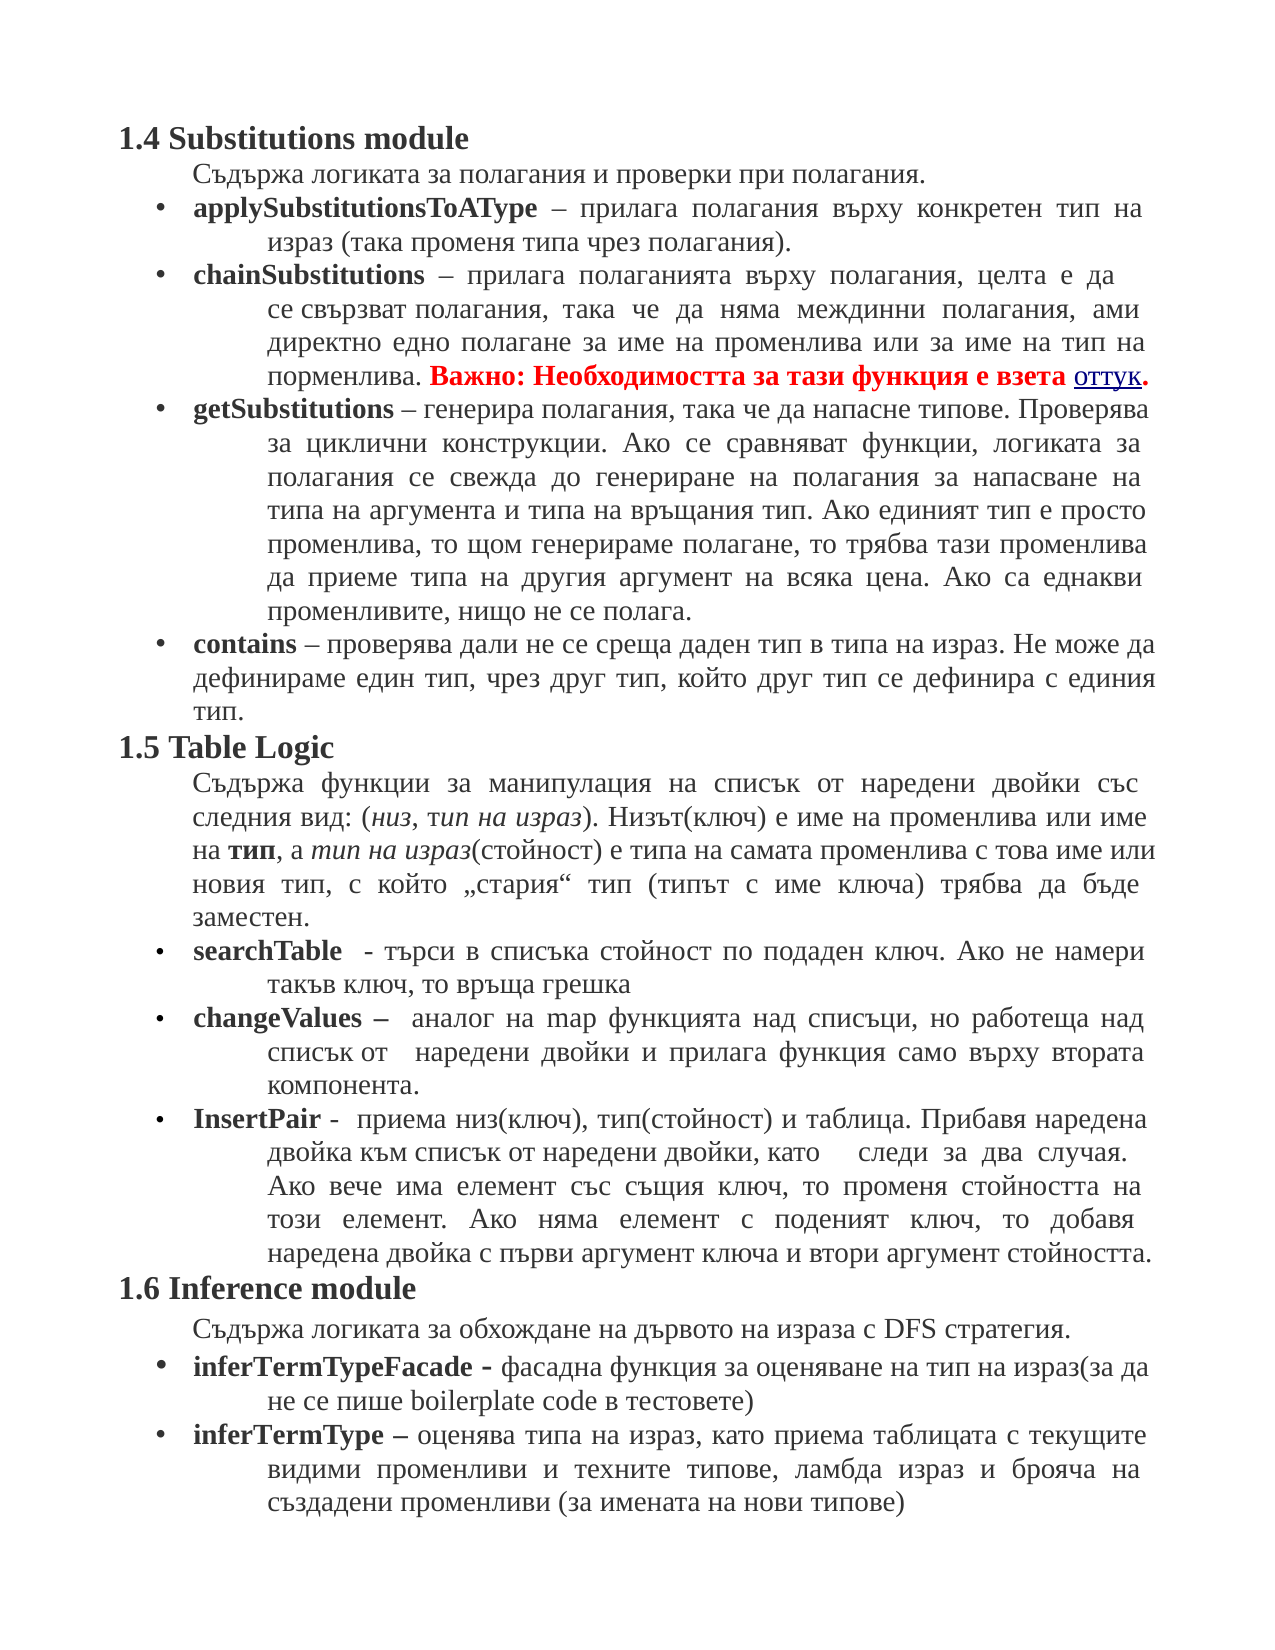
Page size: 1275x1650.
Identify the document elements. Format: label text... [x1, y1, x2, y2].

list inferTermTypeFacade - фасадна функция за оценяване на тип на израз(за да не се пише boilerplate code в тестовете) [156, 1345, 1157, 1417]
text 1.5 Table Logic [118, 727, 1157, 765]
text Съдържа логиката за полагания и проверки при полагания. [118, 156, 1157, 190]
list chainSubstitutions – прилага полаганията върху полагания, целта е да се свързват полагания, така че да няма междинни полагания, ами директно едно полагане за име на променлива или за име на тип на порменлива. Важно: Необходимостта за тази функция е взета оттук. [156, 257, 1157, 391]
list changeValues – аналог на map функцията над списъци, но работеща над списък от наредени двойки и прилага функция само върху втората компонента. [156, 1000, 1157, 1101]
text Съдържа логиката за обхождане на дървото на израза с DFS стратегия. [118, 1307, 1157, 1345]
list InsertPair - приема низ(ключ), тип(стойност) и таблица. Прибавя наредена двойка към списък от наредени двойки, като следи за два случая. Ако вече има елемент със същия ключ, то променя стойността на този елемент. Ако няма елемент с поденият ключ, то добавя наредена двойка с първи аргумент ключа и втори аргумент стойността. [156, 1101, 1157, 1268]
text 1.4 Substitutions module [118, 118, 1157, 156]
list getSubstitutions – генерира полагания, така че да напасне типове. Проверява за циклични конструкции. Ако се сравняват функции, логиката за полагания се свежда до генериране на полагания за напасване на типа на аргумента и типа на връщания тип. Ако единият тип е просто променлива, то щом генерираме полагане, то трябва тази променлива да приеме типа на другия аргумент на всяка цена. Ако са еднакви променливите, нищо не се полага. [156, 391, 1157, 626]
list applySubstitutionsToAType – прилага полагания върху конкретен тип на израз (така променя типа чрез полагания). [156, 190, 1157, 257]
list inferTermType – оценява типа на израз, като приема таблицата с текущите видими променливи и техните типове, ламбда израз и брояча на създадени променливи (за имената на нови типове) [156, 1417, 1157, 1518]
list searchTable - търси в списъка стойност по подаден ключ. Ако не намери такъв ключ, то връща грешка [156, 933, 1157, 1000]
list contains – проверява дали не се среща даден тип в типа на израз. Не може да дефинираме един тип, чрез друг тип, който друг тип се дефинира с единия тип. [156, 626, 1157, 727]
text Съдържа функции за манипулация на списък от наредени двойки със следния вид: (низ, тип на израз). Низът(ключ) е име на променлива или име на тип, а тип на израз(стойност) е типа на самата променлива с това име или новия тип, с който „стария“ тип (типът с име ключа) трябва да бъде заместен. [118, 765, 1157, 933]
text 1.6 Inference module [118, 1268, 1157, 1307]
